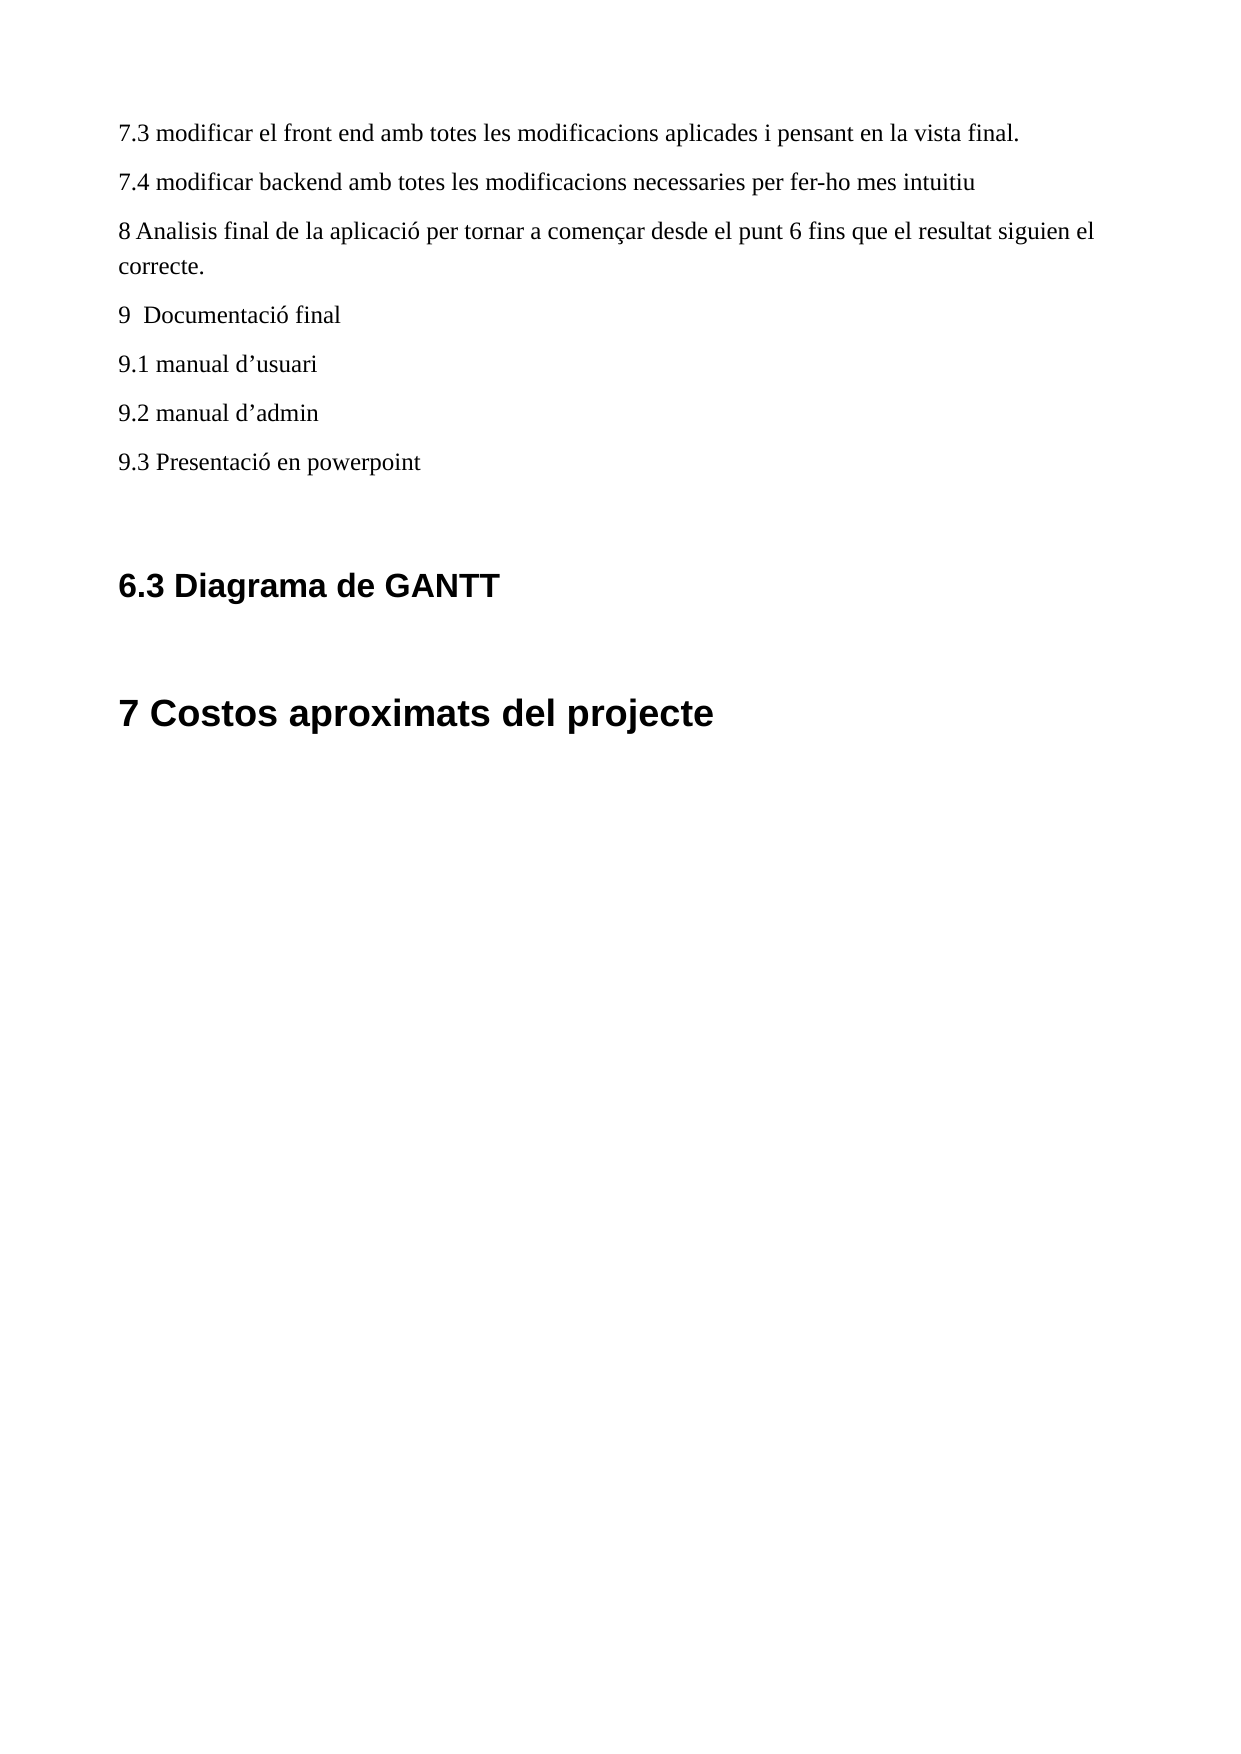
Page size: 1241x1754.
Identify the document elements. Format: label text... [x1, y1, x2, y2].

text 9.3 Presentació en powerpoint [118, 447, 1122, 476]
subtitle 6.3 Diagrama de GANTT [118, 566, 1122, 604]
text 9 Documentació final [118, 300, 1122, 328]
text 9.1 manual d’usuari [118, 349, 1122, 378]
text 7.4 modificar backend amb totes les modificacions necessaries per fer-ho mes intuitiu [118, 167, 1122, 196]
text 8 Analisis final de la aplicació per tornar a començar desde el punt 6 fins que el resultat siguien el correcte. [118, 216, 1122, 279]
subtitle 7 Costos aproximats del projecte [118, 691, 1122, 735]
text 7.3 modificar el front end amb totes les modificacions aplicades i pensant en la vista final. [118, 118, 1122, 147]
text 9.2 manual d’admin [118, 398, 1122, 427]
